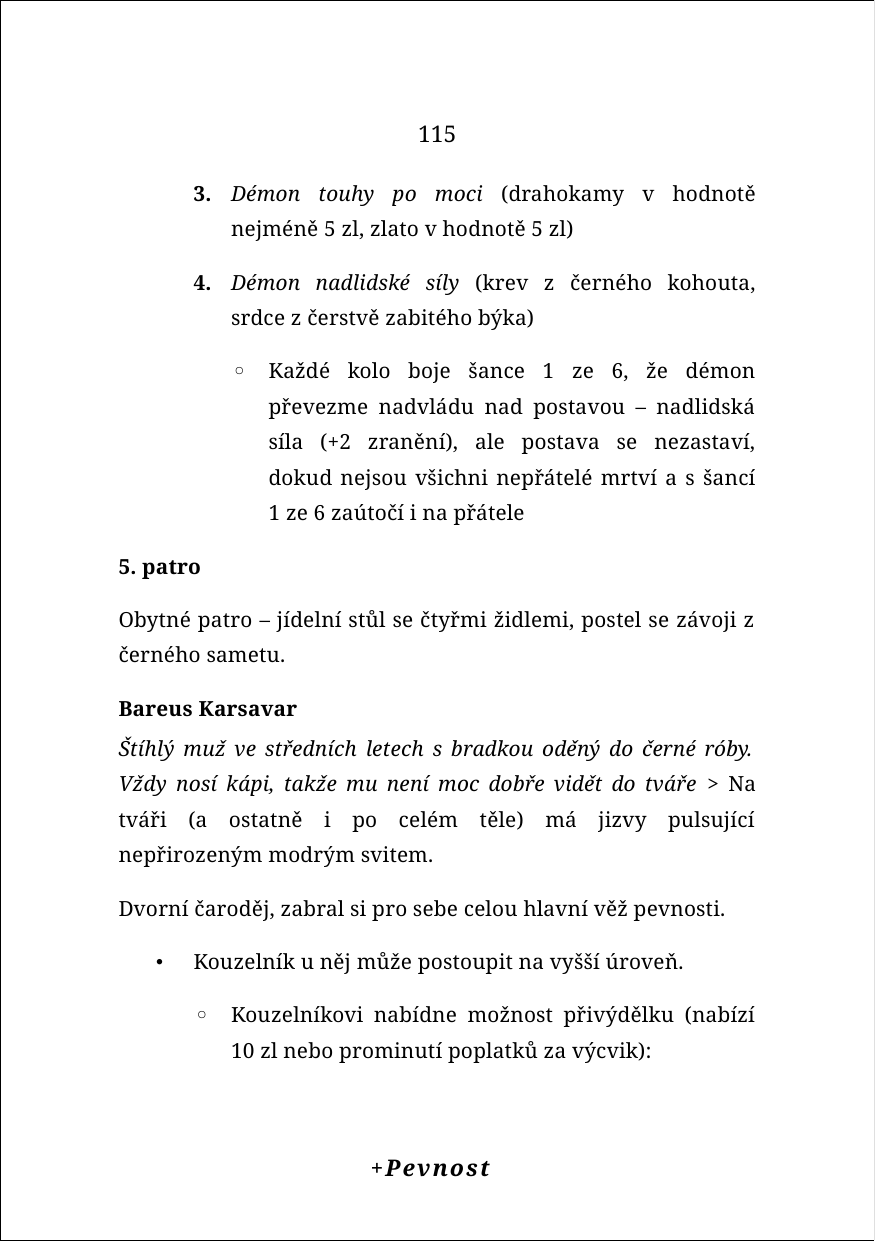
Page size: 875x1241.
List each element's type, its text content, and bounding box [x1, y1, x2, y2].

list Démon touhy po moci (drahokamy v hodnotě nejméně 5 zl, zlato v hodnotě 5 zl) [193, 179, 756, 243]
subtitle Bareus Karsavar [118, 694, 756, 722]
text Obytné patro – jídelní stůl se čtyřmi židlemi, postel se závoji z černého sametu. [118, 605, 756, 669]
list Kouzelníkovi nabídne možnost přivýdělku (nabízí 10 zl nebo prominutí poplatků za výcvik): [193, 1000, 756, 1064]
text Štíhlý muž ve středních letech s bradkou oděný do černé róby. Vždy nosí kápi, takže mu není moc dobře vidět do tváře > Na tváři (a ostatně i po celém těle) má jizvy pulsující nepřirozeným modrým svitem. [118, 734, 756, 869]
text 5. patro [118, 552, 756, 580]
list Každé kolo boje šance 1 ze 6, že démon převezme nadvládu nad postavou – nadlidská síla (+2 zranění), ale postava se nezastaví, dokud nejsou všichni nepřátelé mrtví a s šancí 1 ze 6 zaútočí i na přátele [231, 356, 756, 527]
list Démon nadlidské síly (krev z černého kohouta, srdce z čerstvě zabitého býka) [193, 268, 756, 332]
list Kouzelník u něj může postoupit na vyšší úroveň. [156, 947, 756, 975]
text Dvorní čaroděj, zabral si pro sebe celou hlavní věž pevnosti. [118, 894, 756, 922]
